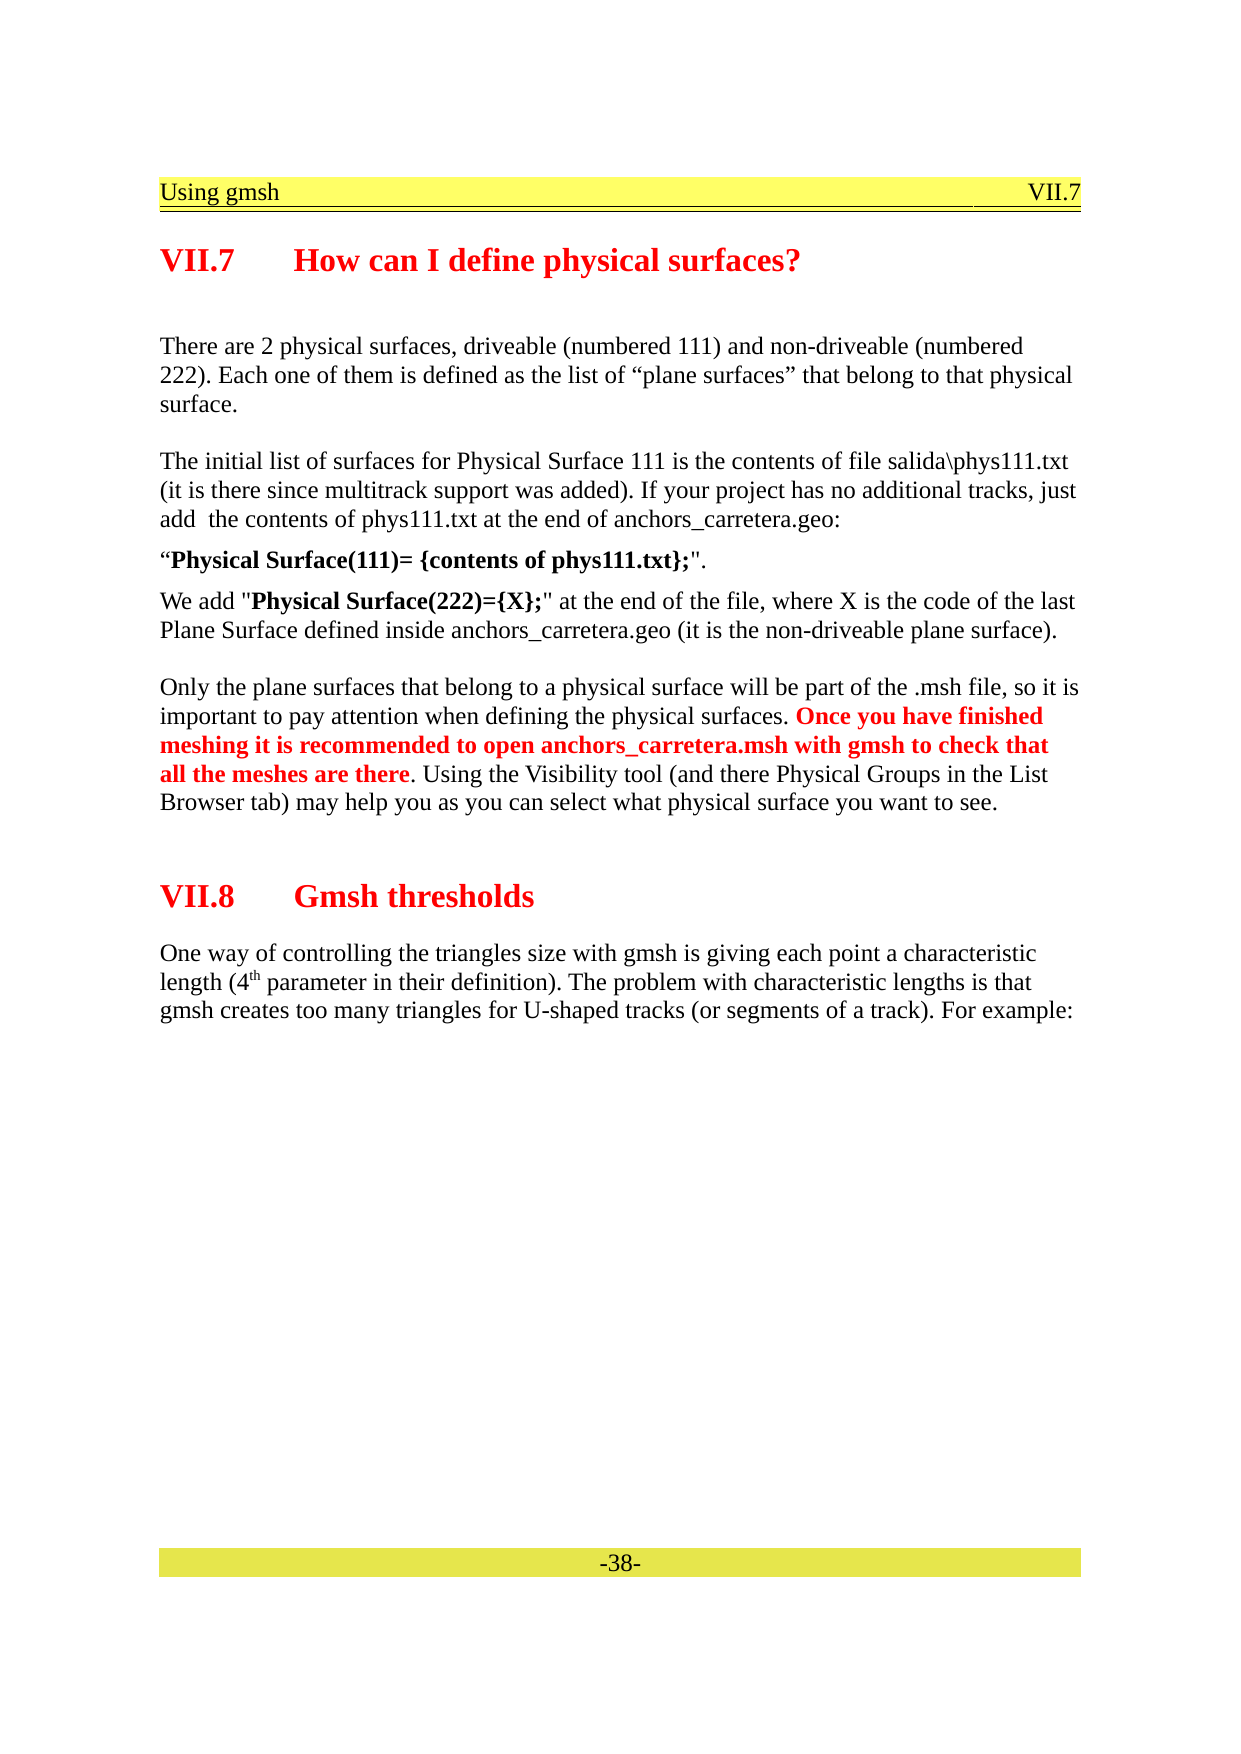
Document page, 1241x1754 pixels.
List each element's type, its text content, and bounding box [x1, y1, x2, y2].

text There are 2 physical surfaces, driveable (numbered 111) and non-driveable (numbered 222). Each one of them is defined as the list of “plane surfaces” that belong to that physical surface. The initial list of surfaces for Physical Surface 111 is the contents of file salida\phys111.txt (it is there since multitrack support was added). If your project has no additional tracks, just add the contents of phys111.txt at the end of anchors_carretera.geo: [159, 331, 1081, 532]
subtitle How can I define physical surfaces? [159, 240, 1081, 279]
text “Physical Surface(111)= {contents of phys111.txt};". [159, 545, 1081, 574]
subtitle Gmsh thresholds [159, 876, 1081, 914]
text We add "Physical Surface(222)={X};" at the end of the file, where X is the code of the last Plane Surface defined inside anchors_carretera.geo (it is the non-driveable plane surface). Only the plane surfaces that belong to a physical surface will be part of the .msh file, so it is important to pay attention when defining the physical surfaces. Once you have finished meshing it is recommended to open anchors_carretera.msh with gmsh to check that all the meshes are there. Using the Visibility tool (and there Physical Groups in the List Browser tab) may help you as you can select what physical surface you want to see. [159, 586, 1081, 816]
text One way of controlling the triangles size with gmsh is giving each point a characteristic length (4th parameter in their definition). The problem with characteristic lengths is that gmsh creates too many triangles for U-shaped tracks (or segments of a track). For example: [159, 938, 1081, 1024]
